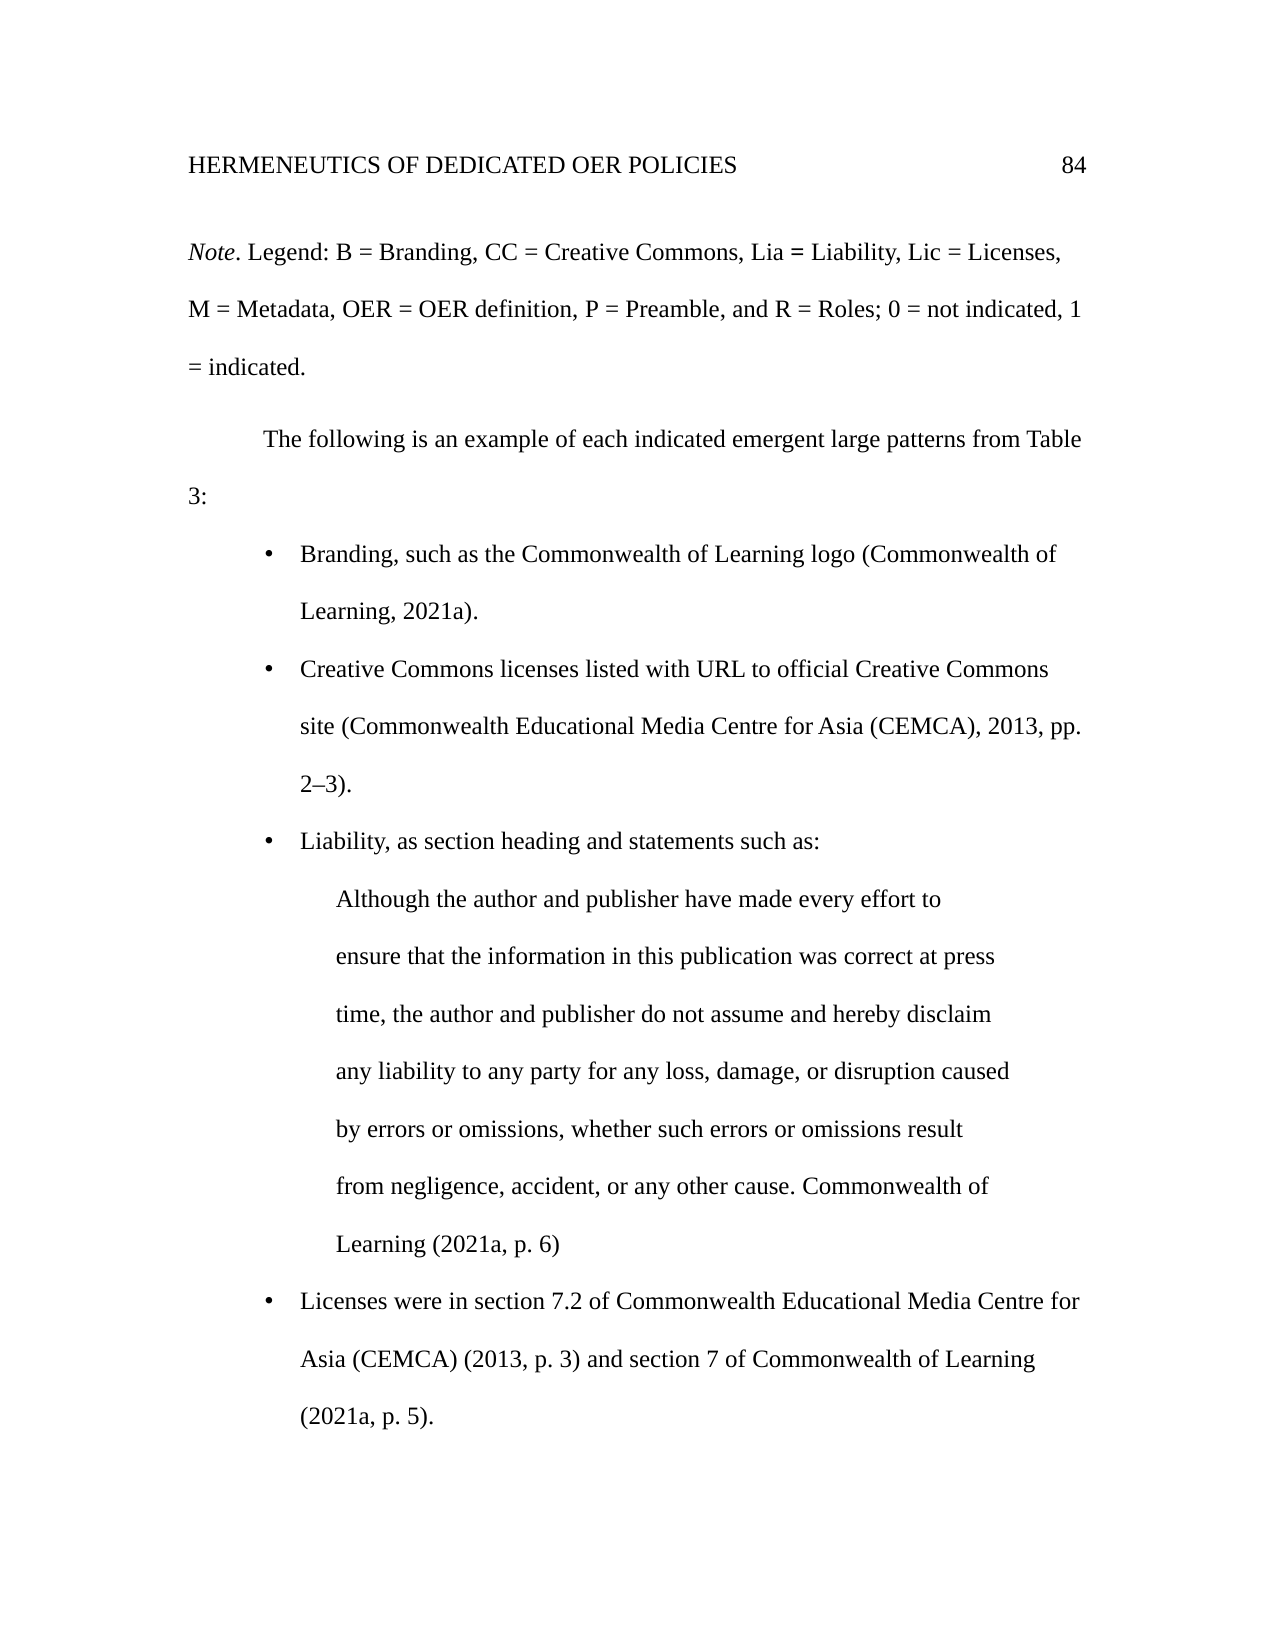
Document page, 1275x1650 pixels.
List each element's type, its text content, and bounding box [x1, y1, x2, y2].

list Branding, such as the Commonwealth of Learning logo (Commonwealth of Learning, 2021a). [264, 539, 1087, 625]
list Creative Commons licenses listed with URL to official Creative Commons site (Commonwealth Educational Media Centre for Asia (CEMCA), 2013, pp. 2–3). [264, 654, 1087, 798]
text Although the author and publisher have made every effort to ensure that the information in this publication was correct at press time, the author and publisher do not assume and hereby disclaim any liability to any party for any loss, damage, or disruption caused by errors or omissions, whether such errors or omissions result from negligence, accident, or any other cause. Commonwealth of Learning (2021a, p. 6) [336, 884, 1012, 1258]
text The following is an example of each indicated emergent large patterns from Table 3: [188, 424, 1087, 510]
list Licenses were in section 7.2 of Commonwealth Educational Media Centre for Asia (CEMCA) (2013, p. 3) and section 7 of Commonwealth of Learning (2021a, p. 5). [264, 1286, 1087, 1430]
text Note. Legend: B = Branding, CC = Creative Commons, Lia = Liability, Lic = Licenses, M = Metadata, OER = OER definition, P = Preamble, and R = Roles; 0 = not indicated, 1 = indicated. [188, 237, 1087, 381]
list Liability, as section heading and statements such as: [264, 826, 1087, 855]
